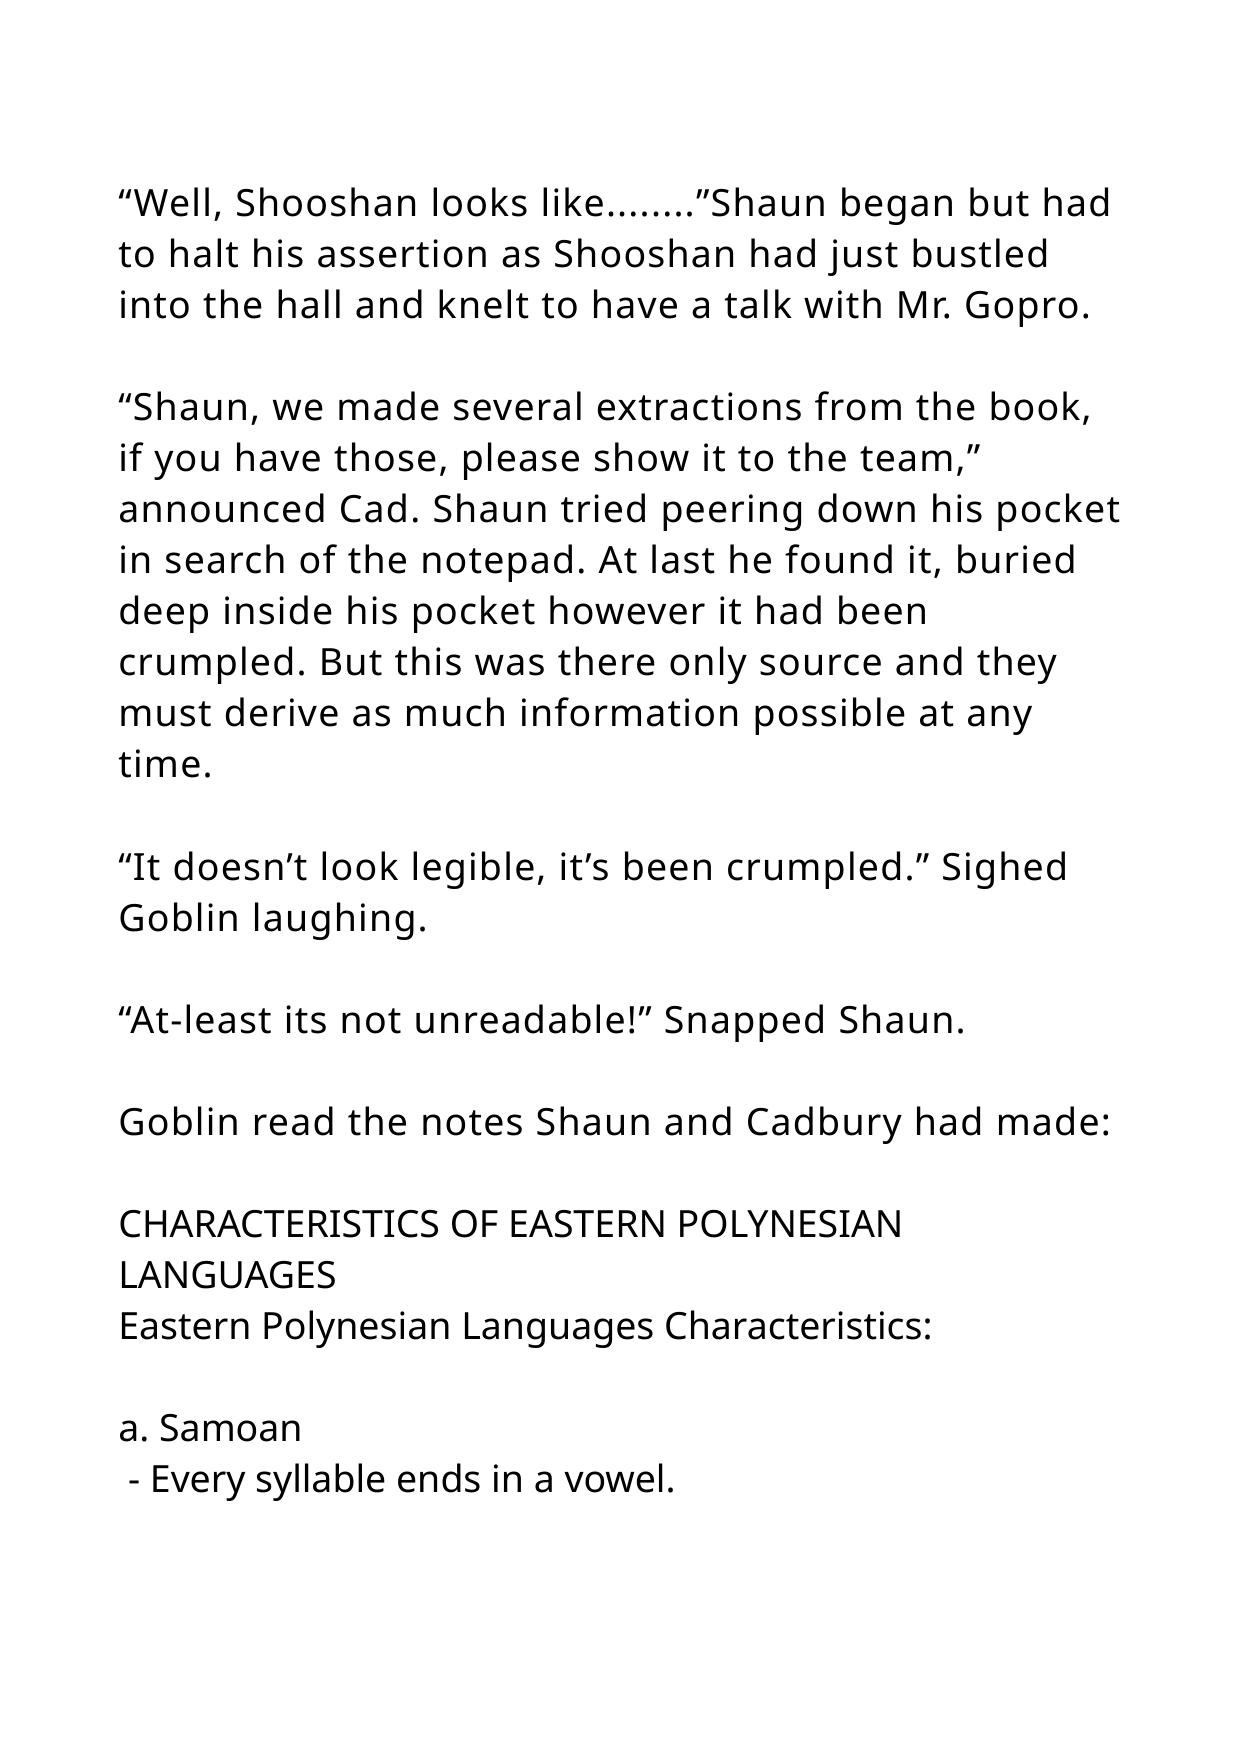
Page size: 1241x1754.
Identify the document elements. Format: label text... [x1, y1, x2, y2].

text Eastern Polynesian Languages Characteristics: [118, 1299, 1122, 1350]
text “Well, Shooshan looks like........”Shaun began but had to halt his assertion as Shooshan had just bustled into the hall and knelt to have a talk with Mr. Gopro. [118, 176, 1122, 329]
text a. Samoan [118, 1401, 1122, 1452]
text “It doesn’t look legible, it’s been crumpled.” Sighed Goblin laughing. [118, 840, 1122, 942]
text CHARACTERISTICS OF EASTERN POLYNESIAN LANGUAGES [118, 1197, 1122, 1299]
text “Shaun, we made several extractions from the book, if you have those, please show it to the team,” announced Cad. Shaun tried peering down his pocket in search of the notepad. At last he found it, buried deep inside his pocket however it had been crumpled. But this was there only source and they must derive as much information possible at any time. [118, 381, 1122, 789]
text - Every syllable ends in a vowel. [118, 1452, 1122, 1503]
text “At-least its not unreadable!” Snapped Shaun. [118, 993, 1122, 1044]
text Goblin read the notes Shaun and Cadbury had made: [118, 1095, 1122, 1146]
